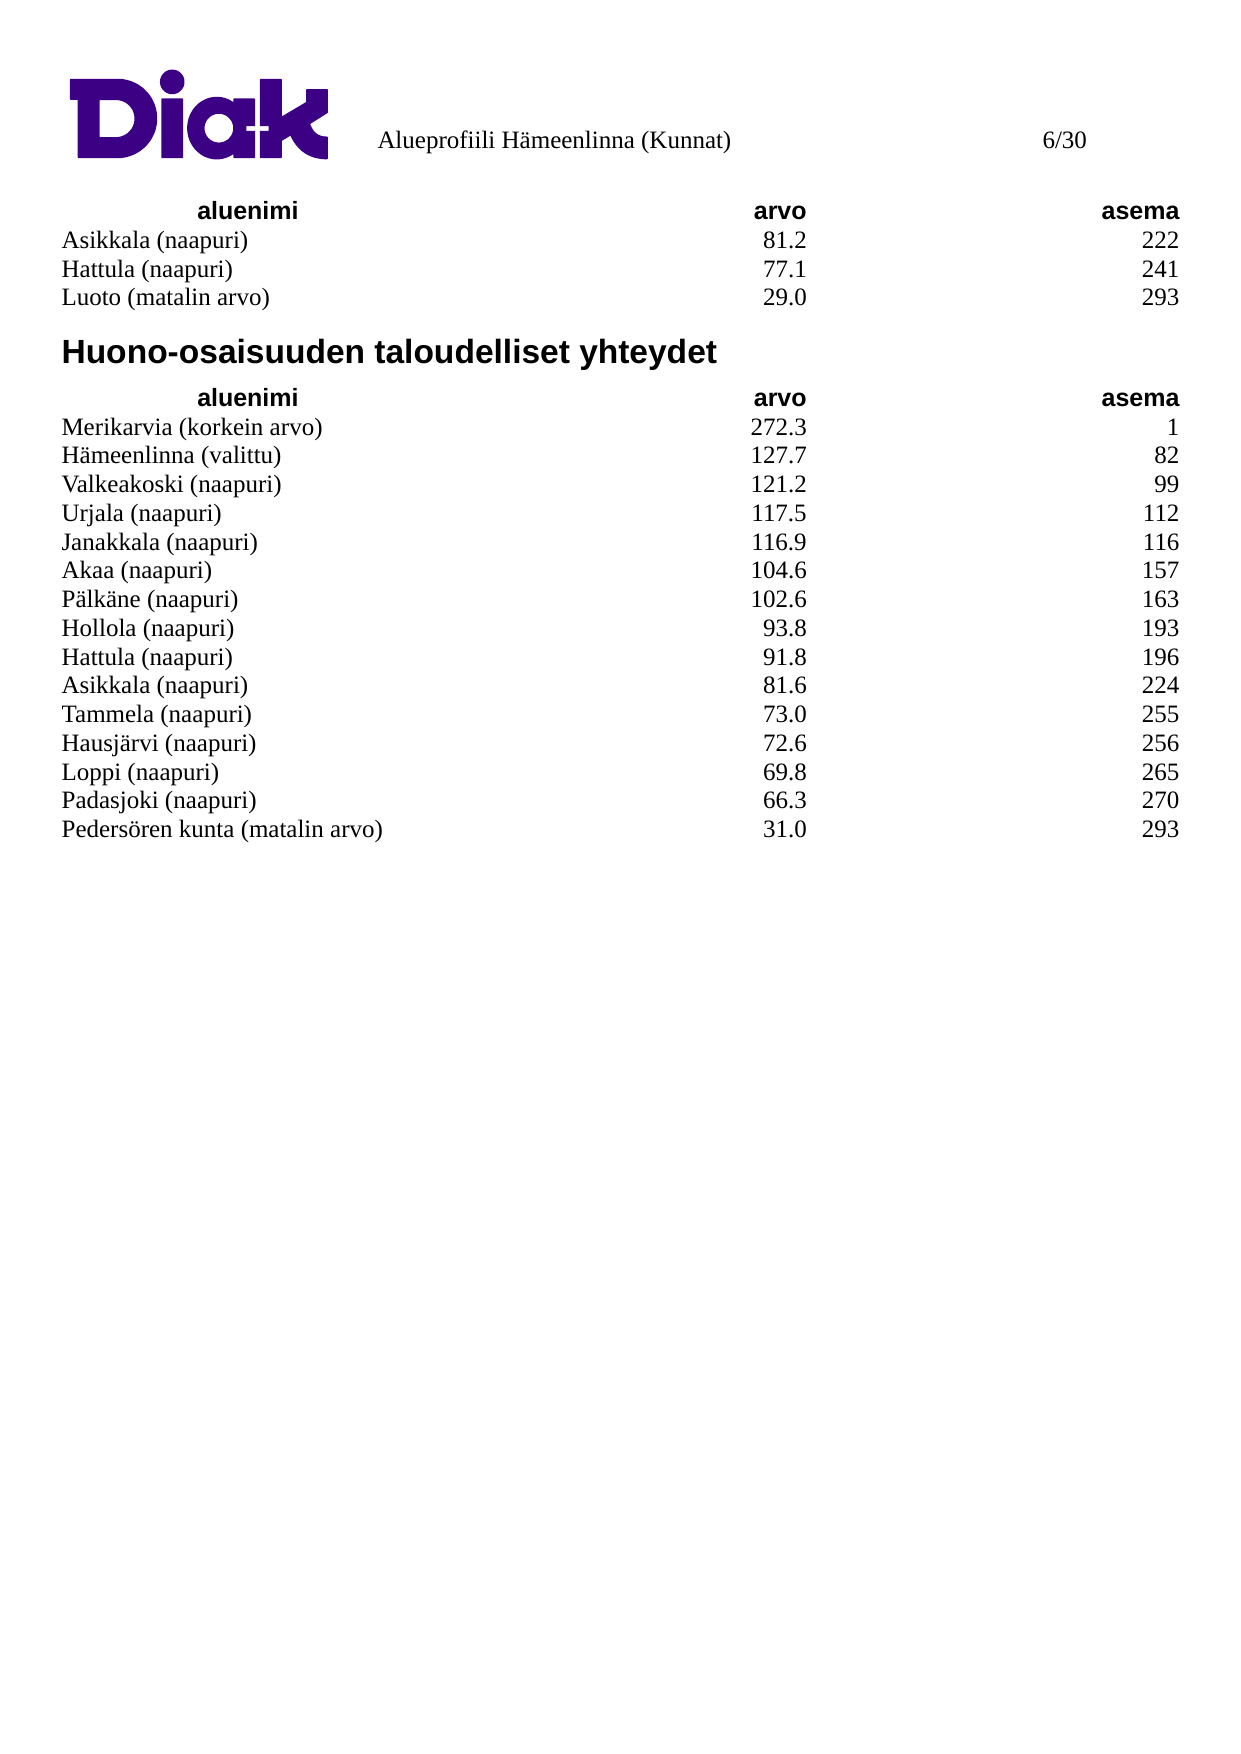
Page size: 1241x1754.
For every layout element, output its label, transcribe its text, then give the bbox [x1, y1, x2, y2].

table_cell 99 [806, 469, 1179, 498]
table_cell 265 [806, 757, 1179, 786]
table_cell 81.2 [434, 225, 806, 254]
table_cell 73.0 [434, 699, 806, 728]
table_cell 255 [806, 699, 1179, 728]
table_cell 102.6 [434, 584, 806, 613]
table_cell 293 [806, 283, 1179, 311]
table_cell 256 [806, 728, 1179, 757]
table_cell 193 [806, 613, 1179, 642]
table_header aluenimi [61, 383, 434, 412]
table_cell 72.6 [434, 728, 806, 757]
table_cell 112 [806, 498, 1179, 527]
table_cell 77.1 [434, 254, 806, 282]
table_cell 127.7 [434, 441, 806, 469]
table_cell Luoto (matalin arvo) [61, 283, 434, 311]
table_header arvo [434, 383, 806, 412]
table_cell Urjala (naapuri) [61, 498, 434, 527]
table_cell Valkeakoski (naapuri) [61, 469, 434, 498]
table_header aluenimi [61, 196, 434, 225]
table_cell Hollola (naapuri) [61, 613, 434, 642]
table_cell Merikarvia (korkein arvo) [61, 412, 434, 441]
table_header asema [806, 196, 1179, 225]
table_cell Hattula (naapuri) [61, 642, 434, 671]
table_cell 224 [806, 671, 1179, 699]
table_cell 157 [806, 556, 1179, 584]
table_cell 241 [806, 254, 1179, 282]
table_cell 270 [806, 786, 1179, 814]
table_cell 81.6 [434, 671, 806, 699]
table_cell 117.5 [434, 498, 806, 527]
table_cell 69.8 [434, 757, 806, 786]
table_cell 116.9 [434, 527, 806, 556]
table_cell Pedersören kunta (matalin arvo) [61, 814, 434, 843]
table_cell Janakkala (naapuri) [61, 527, 434, 556]
table_header asema [806, 383, 1179, 412]
table_cell Asikkala (naapuri) [61, 671, 434, 699]
table_cell 272.3 [434, 412, 806, 441]
table_header arvo [434, 196, 806, 225]
table_cell Akaa (naapuri) [61, 556, 434, 584]
table_cell 31.0 [434, 814, 806, 843]
table_cell 29.0 [434, 283, 806, 311]
table_cell Hattula (naapuri) [61, 254, 434, 282]
table_cell 93.8 [434, 613, 806, 642]
table_cell 104.6 [434, 556, 806, 584]
table_cell 196 [806, 642, 1179, 671]
table_cell 82 [806, 441, 1179, 469]
table_cell 66.3 [434, 786, 806, 814]
table_cell Loppi (naapuri) [61, 757, 434, 786]
table_cell 163 [806, 584, 1179, 613]
table_cell 1 [806, 412, 1179, 441]
table_cell Hausjärvi (naapuri) [61, 728, 434, 757]
table_cell Pälkäne (naapuri) [61, 584, 434, 613]
table_cell 116 [806, 527, 1179, 556]
subtitle Huono-osaisuuden taloudelliset yhteydet [61, 332, 1179, 371]
table_cell Tammela (naapuri) [61, 699, 434, 728]
table_cell Hämeenlinna (valittu) [61, 441, 434, 469]
table_cell 121.2 [434, 469, 806, 498]
table_cell Padasjoki (naapuri) [61, 786, 434, 814]
table_cell 91.8 [434, 642, 806, 671]
table_cell Asikkala (naapuri) [61, 225, 434, 254]
table_cell 222 [806, 225, 1179, 254]
table_cell 293 [806, 814, 1179, 843]
